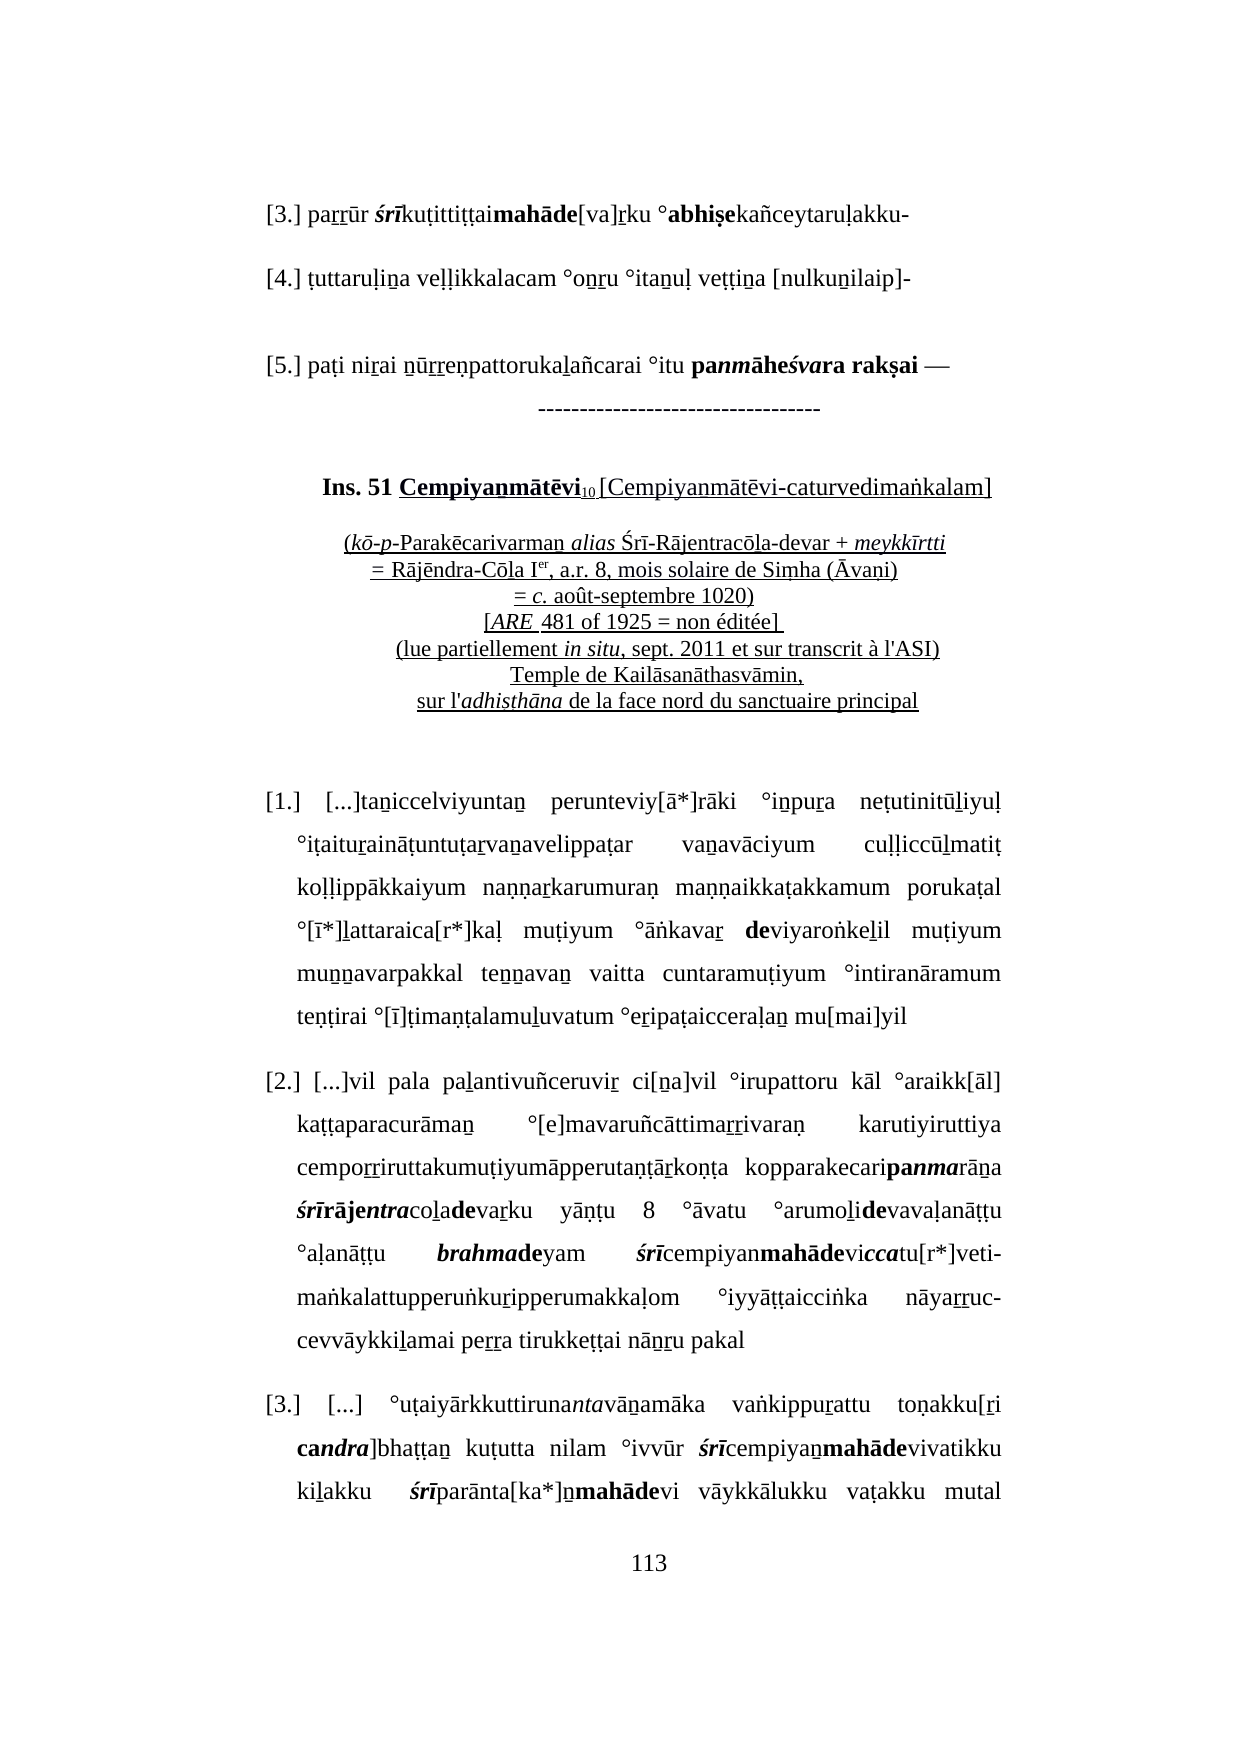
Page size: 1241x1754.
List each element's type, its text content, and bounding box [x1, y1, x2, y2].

text [4.] ṭuttaruḷiṉa veḷḷikkalacam °oṉṟu °itaṉuḷ veṭṭiṉa [nulkuṉilaip]- [266, 263, 1010, 292]
text [2.] [...]vil pala paḻantivuñceruviṟ ci[ṉa]vil °irupattoru kāl °araikk[āl] kaṭṭaparacurāmaṉ °[e]mavaruñcāttimaṟṟivaraṇ karutiyiruttiya cempoṟṟiruttakumuṭiyumāpperutaṇṭāṟkoṇṭa kopparakecaripanmarāṉa śrīrājentracoḻadevaṟku yāṇṭu 8 °āvatu °arumoḻidevavaḷanāṭṭu °aḷanāṭṭu brahmadeyam śrīcempiyanmahādeviccatu[r*]veti-maṅkalattupperuṅkuṟipperumakkaḷom °iyyāṭṭaicciṅka nāyaṟṟuc-cevvāykkiḻamai peṟṟa tirukkeṭṭai nāṉṟu pakal [265, 1066, 1002, 1353]
text [5.] paṭi niṟai ṉūṟṟeṇpattorukaḻañcarai °itu panmāheśvara rakṣai — [266, 350, 1010, 378]
text [3.] [...] °uṭaiyārkkuttirunantavāṉamāka vaṅkippuṟattu toṇakku[ṟi candra]bhaṭṭaṉ kuṭutta nilam °ivvūr śrīcempiyaṉmahādevivatikku kiḻakku śrīparānta[ka*]ṉmahādevi vāykkālukku vaṭakku mutal [265, 1389, 1002, 1504]
text [ARE 481 of 1925 = non éditée] [236, 608, 1031, 635]
text [1.] [...]taṉiccelviyuntaṉ perunteviy[ā*]rāki °iṉpuṟa neṭutinitūḻiyuḷ °iṭaituṟaināṭuntuṭaṟvaṉavelippaṭar vaṉavāciyum cuḷḷiccūḻmatiṭ koḷḷippākkaiyum naṇṇaṟkarumuraṇ maṇṇaikkaṭakkamum porukaṭal °[ī*]ḻattaraica[r*]kaḷ muṭiyum °āṅkavaṟ deviyaroṅkeḻil muṭiyum muṉṉavarpakkal teṉṉavaṉ vaitta cuntaramuṭiyum °intiranāramum teṇṭirai °[ī]ṭimaṇṭalamuḻuvatum °eṟipaṭaicceraḷaṉ mu[mai]yil [265, 786, 1002, 1030]
text Ins. 51 Cempiyaṉmātēvi10 [Cempiyaṉmātēvi-caturvedimaṅkalam] [252, 472, 1061, 501]
text Temple de Kailāsanāthasvāmin, [252, 661, 1061, 687]
text (kō-p-Parakēcarivarmaṉ alias Śrī-Rājentracōḻa-devar + meykkīrtti [260, 529, 1031, 556]
text [3.] paṟṟūr śrīkuṭittiṭṭaimahāde[va]ṟku °abhiṣekañceytaruḷakku- [266, 199, 1010, 227]
text (lue partiellement in situ, sept. 2011 et sur transcrit à l'ASI) [298, 635, 1037, 661]
text ---------------------------------- [297, 393, 1061, 422]
text = c. août-septembre 1020) [236, 582, 1031, 608]
text sur l'adhiṣṭhāna de la face nord du sanctuaire principal [298, 687, 1037, 714]
text = Rājēndra-Cōḻa Ier, a.r. 8, mois solaire de Siṃha (Āvaṇi) [236, 556, 1031, 582]
